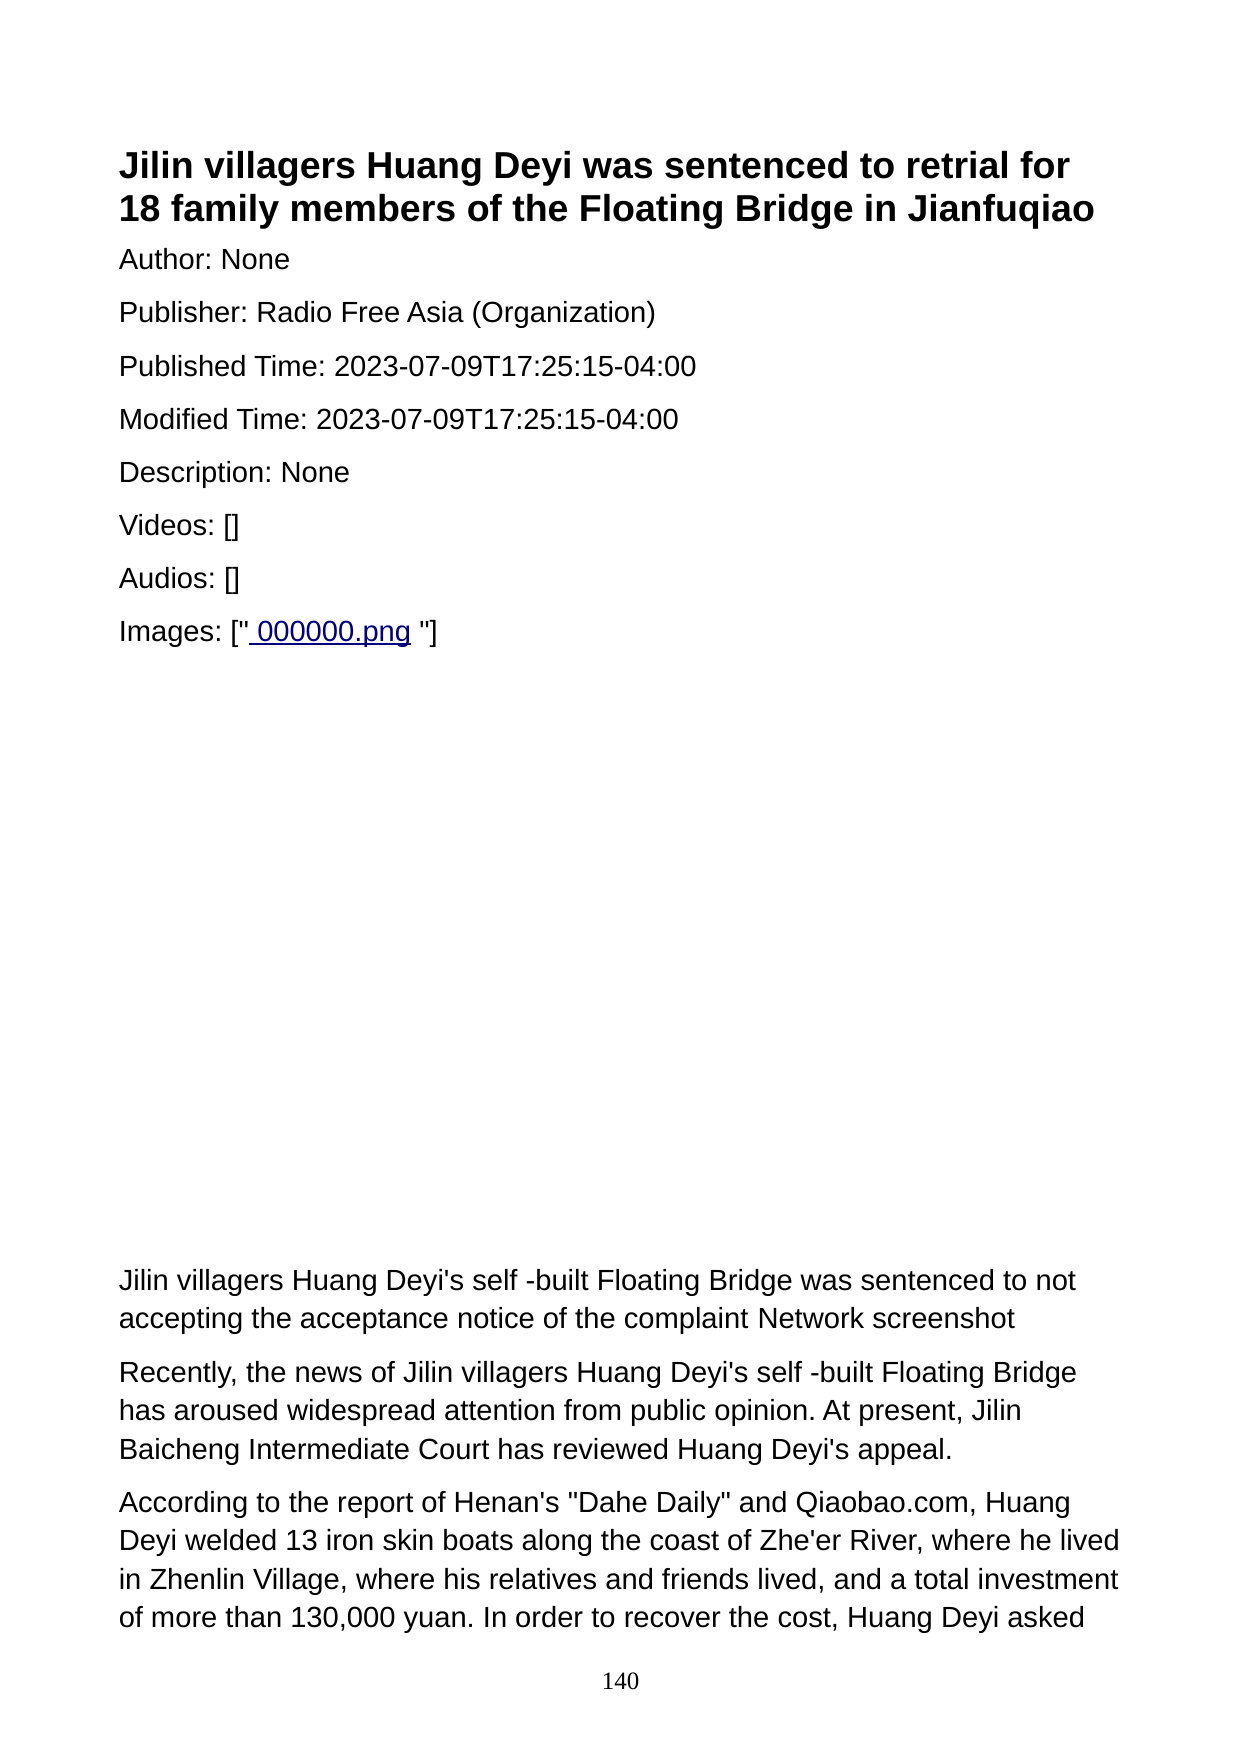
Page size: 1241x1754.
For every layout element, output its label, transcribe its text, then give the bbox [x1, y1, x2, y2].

text Publisher: Radio Free Asia (Organization) [118, 295, 1122, 329]
text Published Time: 2023-07-09T17:25:15-04:00 [118, 348, 1122, 382]
text Audios: [] [118, 561, 1122, 594]
text Images: [" 000000.png "] [118, 614, 1122, 648]
text Videos: [] [118, 508, 1122, 541]
text Description: None [118, 455, 1122, 488]
text Modified Time: 2023-07-09T17:25:15-04:00 [118, 402, 1122, 435]
subtitle Jilin villagers Huang Deyi was sentenced to retrial for 18 family members of the Floating Bridge in Jianfuqiao [118, 143, 1122, 230]
text Jilin villagers Huang Deyi's self -built Floating Bridge was sentenced to not accepting the acceptance notice of the complaint Network screenshot [118, 667, 1122, 1335]
text Recently, the news of Jilin villagers Huang Deyi's self -built Floating Bridge has aroused widespread attention from public opinion. At present, Jilin Baicheng Intermediate Court has reviewed Huang Deyi's appeal. [118, 1355, 1122, 1465]
text Author: None [118, 242, 1122, 276]
text According to the report of Henan's "Dahe Daily" and Qiaobao.com, Huang Deyi welded 13 iron skin boats along the coast of Zhe'er River, where he lived in Zhenlin Village, where his relatives and friends lived, and a total investment of more than 130,000 yuan. In order to recover the cost, Huang Deyi asked [118, 1485, 1122, 1634]
